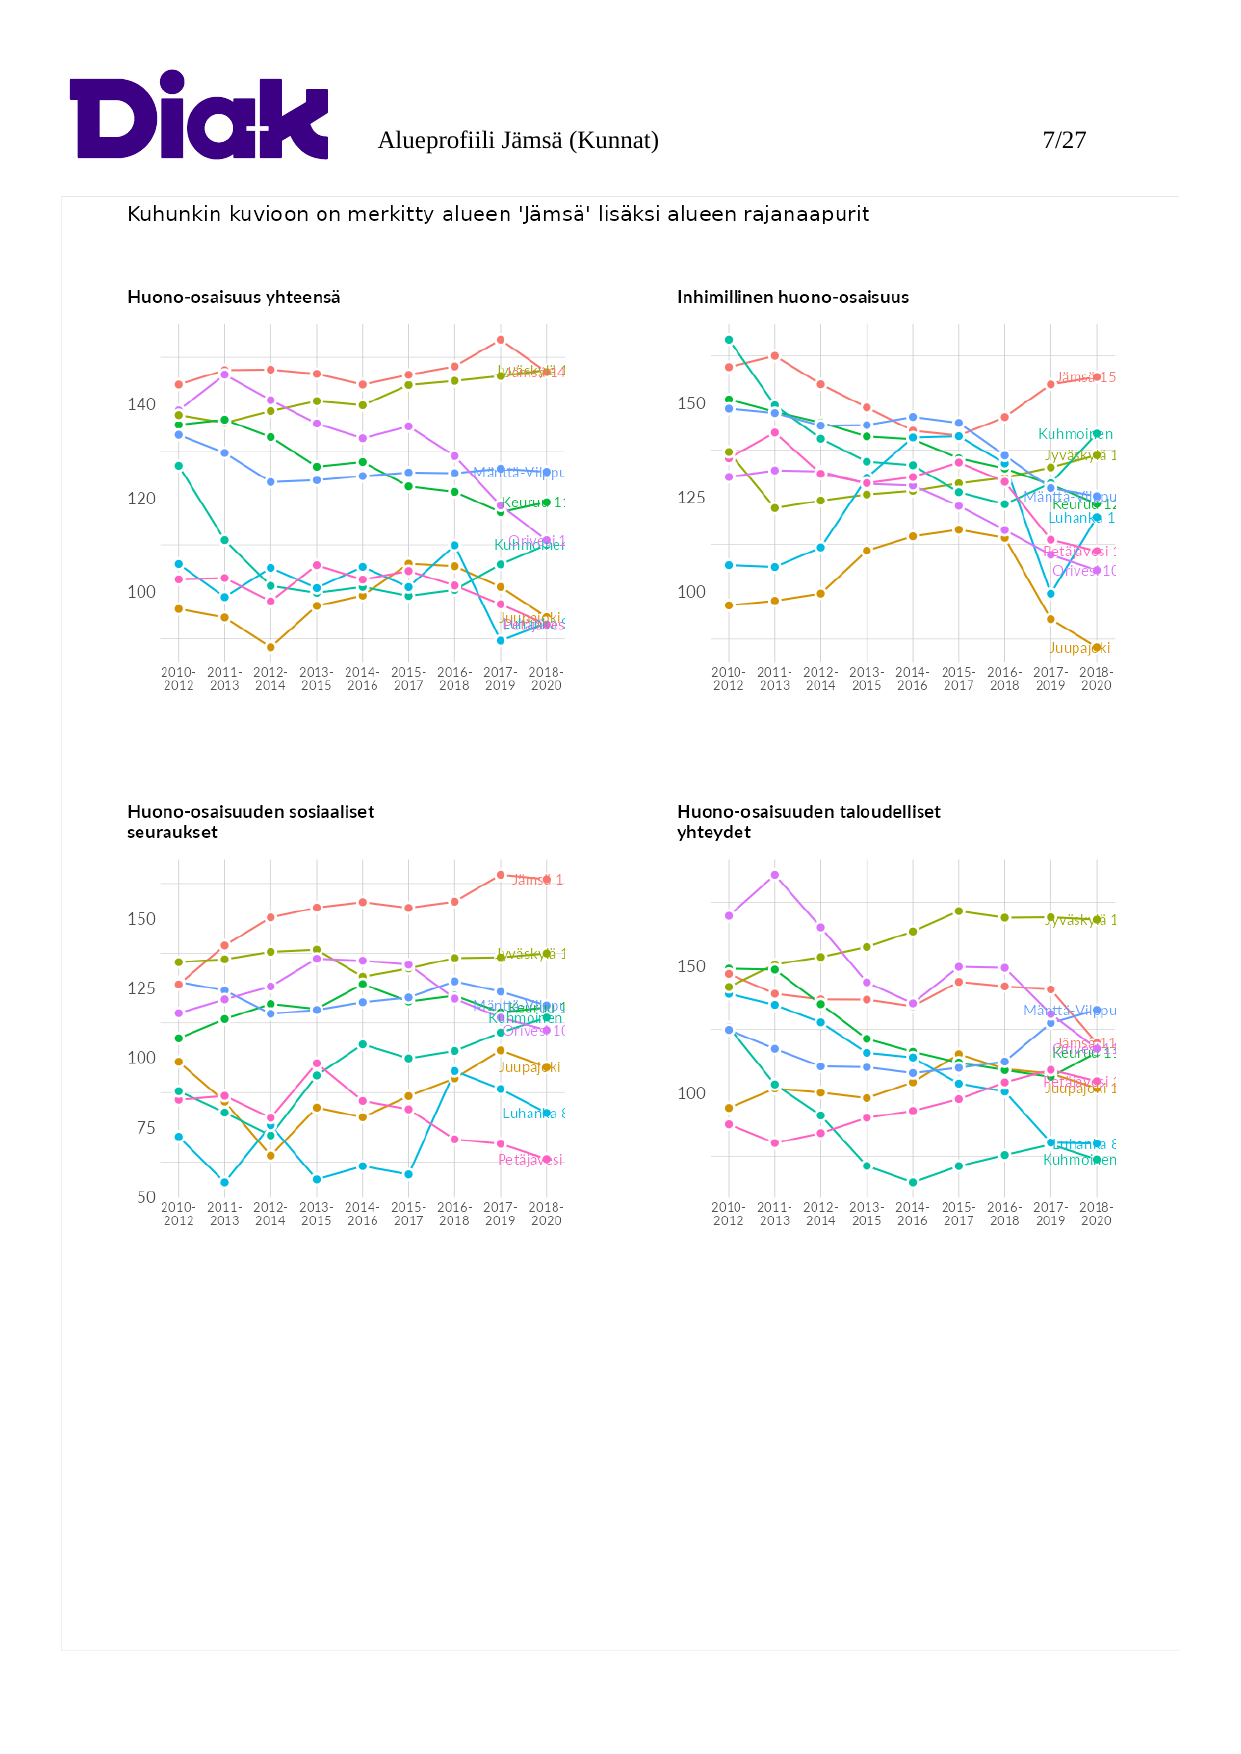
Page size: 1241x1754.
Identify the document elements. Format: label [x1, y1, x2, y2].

picture [61, 196, 1179, 1651]
